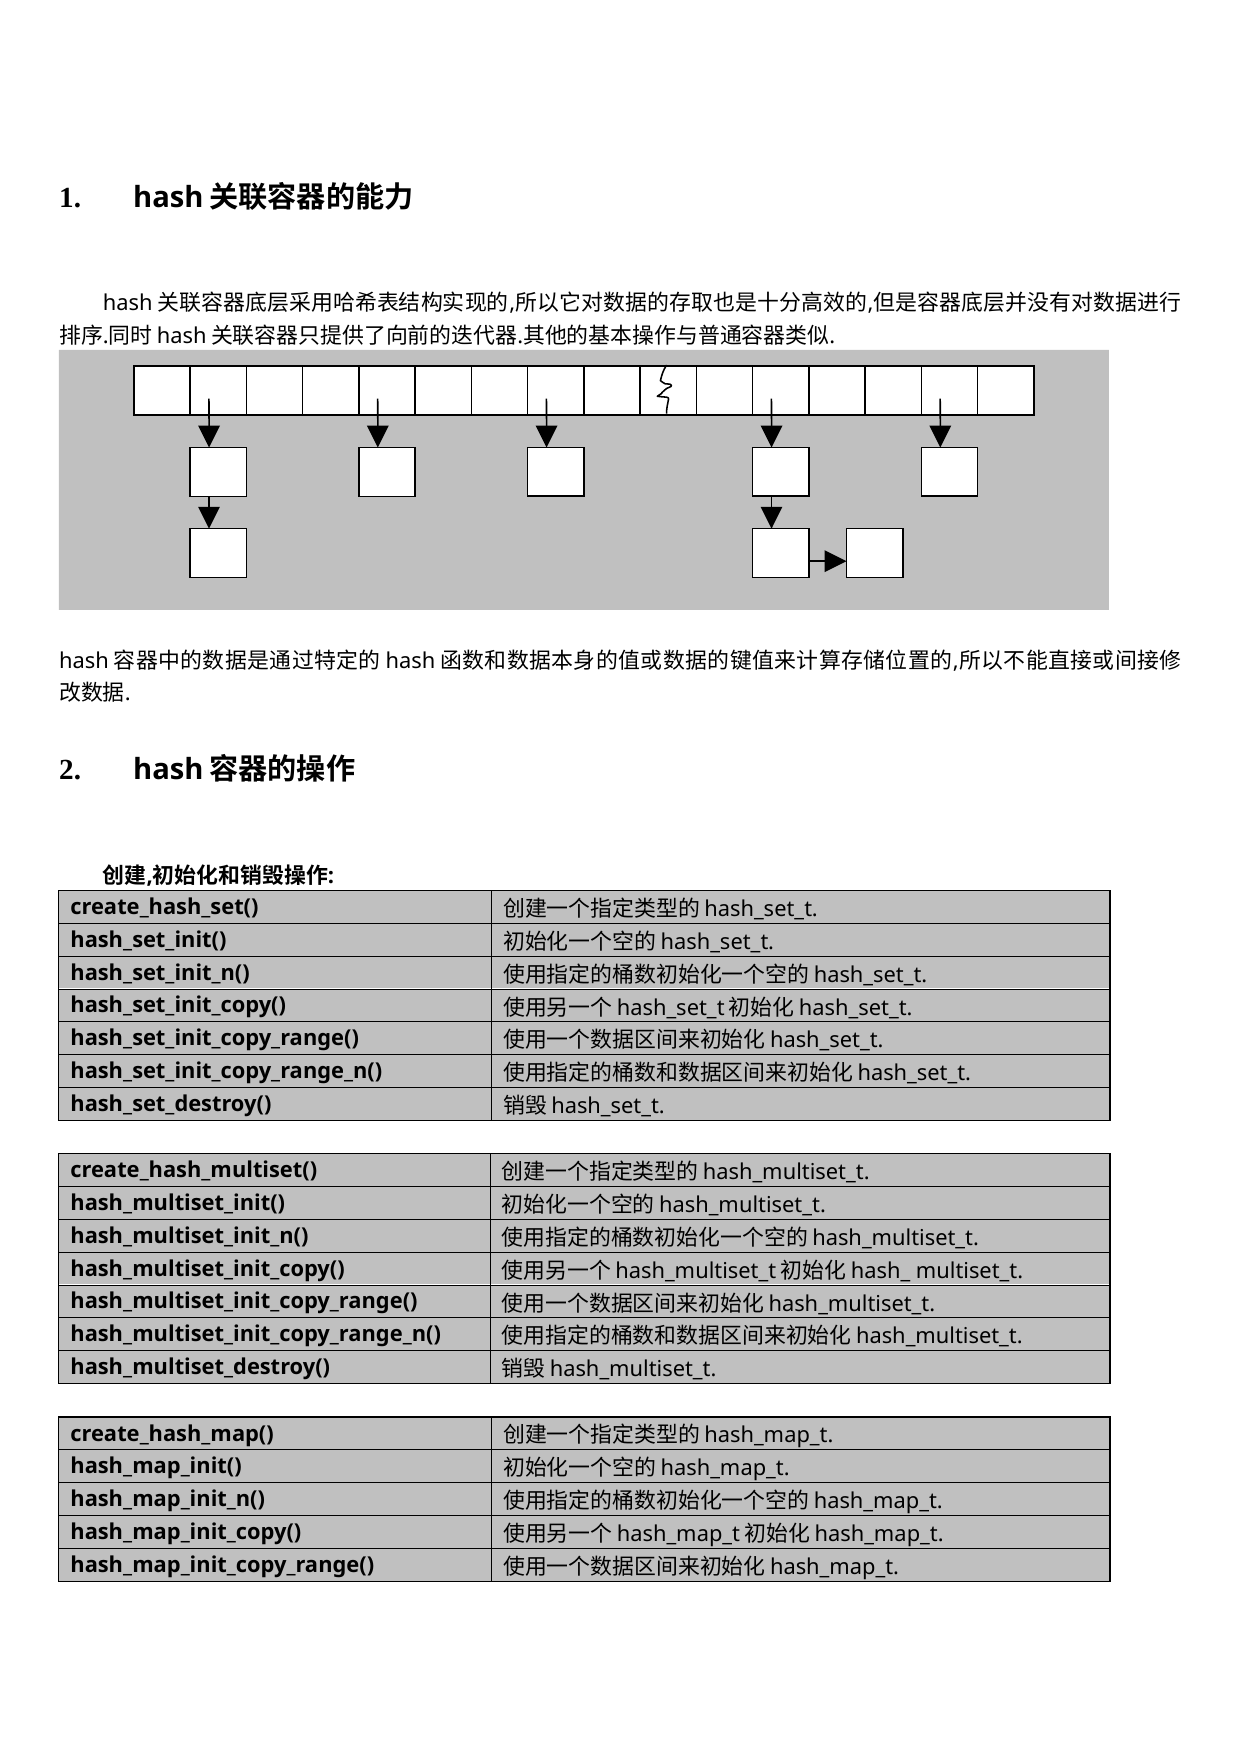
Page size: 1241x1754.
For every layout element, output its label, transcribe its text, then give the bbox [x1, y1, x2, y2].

table_cell hash_map_init() [59, 1450, 491, 1482]
table_cell 使用一个数据区间来初始化hash_set_t. [492, 1022, 1109, 1054]
table_cell 使用指定的桶数和数据区间来初始化hash_multiset_t. [491, 1318, 1109, 1350]
table_cell hash_set_init_copy_range_n() [59, 1055, 491, 1087]
table_header 创建一个指定类型的hash_multiset_t. [491, 1154, 1109, 1186]
table_cell hash_multiset_init_copy() [59, 1253, 490, 1284]
table_header create_hash_map() [59, 1418, 491, 1449]
table_cell 初始化一个空的hash_multiset_t. [491, 1187, 1109, 1219]
text hash关联容器底层采用哈希表结构实现的,所以它对数据的存取也是十分高效的,但是容器底层并没有对数据进行排序.同时hash关联容器只提供了向前的迭代器.其他的基本操作与普通容器类似. [59, 285, 1181, 350]
table_cell 使用一个数据区间来初始化hash_map_t. [492, 1549, 1109, 1581]
table_cell 使用指定的桶数和数据区间来初始化hash_set_t. [492, 1055, 1109, 1087]
subtitle hash关联容器的能力 [59, 162, 1181, 227]
table_cell hash_multiset_init_copy_range() [59, 1286, 490, 1317]
table_cell hash_multiset_init_copy_range_n() [59, 1318, 490, 1350]
table_cell hash_multiset_destroy() [59, 1351, 490, 1383]
table_header create_hash_set() [59, 891, 491, 923]
table_cell 使用指定的桶数初始化一个空的hash_map_t. [492, 1483, 1109, 1515]
table_cell hash_map_init_copy_range() [59, 1549, 491, 1581]
table_cell 使用另一个hash_multiset_t初始化hash_ multiset_t. [491, 1253, 1109, 1284]
table_cell 初始化一个空的hash_map_t. [492, 1450, 1109, 1482]
table_cell hash_map_init_copy() [59, 1516, 491, 1548]
table_cell 使用另一个hash_set_t初始化hash_set_t. [492, 990, 1109, 1021]
table_header 创建一个指定类型的hash_set_t. [492, 891, 1109, 923]
table_cell hash_multiset_init() [59, 1187, 490, 1219]
table_cell hash_set_init_n() [59, 957, 491, 988]
text hash容器中的数据是通过特定的hash函数和数据本身的值或数据的键值来计算存储位置的,所以不能直接或间接修改数据. [59, 642, 1181, 707]
table_cell 使用一个数据区间来初始化hash_multiset_t. [491, 1286, 1109, 1317]
subtitle hash容器的操作 [59, 734, 1181, 799]
table_cell hash_set_init_copy() [59, 990, 491, 1021]
table_header 创建一个指定类型的hash_map_t. [492, 1418, 1109, 1449]
table_cell 销毁hash_multiset_t. [491, 1351, 1109, 1383]
table_cell hash_set_destroy() [59, 1088, 491, 1120]
text 创建,初始化和销毁操作: [59, 857, 1181, 890]
table_cell hash_set_init() [59, 924, 491, 956]
table_cell hash_map_init_n() [59, 1483, 491, 1515]
table_header create_hash_multiset() [59, 1154, 490, 1186]
table_cell 使用指定的桶数初始化一个空的hash_multiset_t. [491, 1220, 1109, 1252]
table_cell 销毁hash_set_t. [492, 1088, 1109, 1120]
table_cell 使用指定的桶数初始化一个空的hash_set_t. [492, 957, 1109, 988]
table_cell 初始化一个空的hash_set_t. [492, 924, 1109, 956]
table_cell 使用另一个hash_map_t初始化hash_map_t. [492, 1516, 1109, 1548]
table_cell hash_set_init_copy_range() [59, 1022, 491, 1054]
table_cell hash_multiset_init_n() [59, 1220, 490, 1252]
